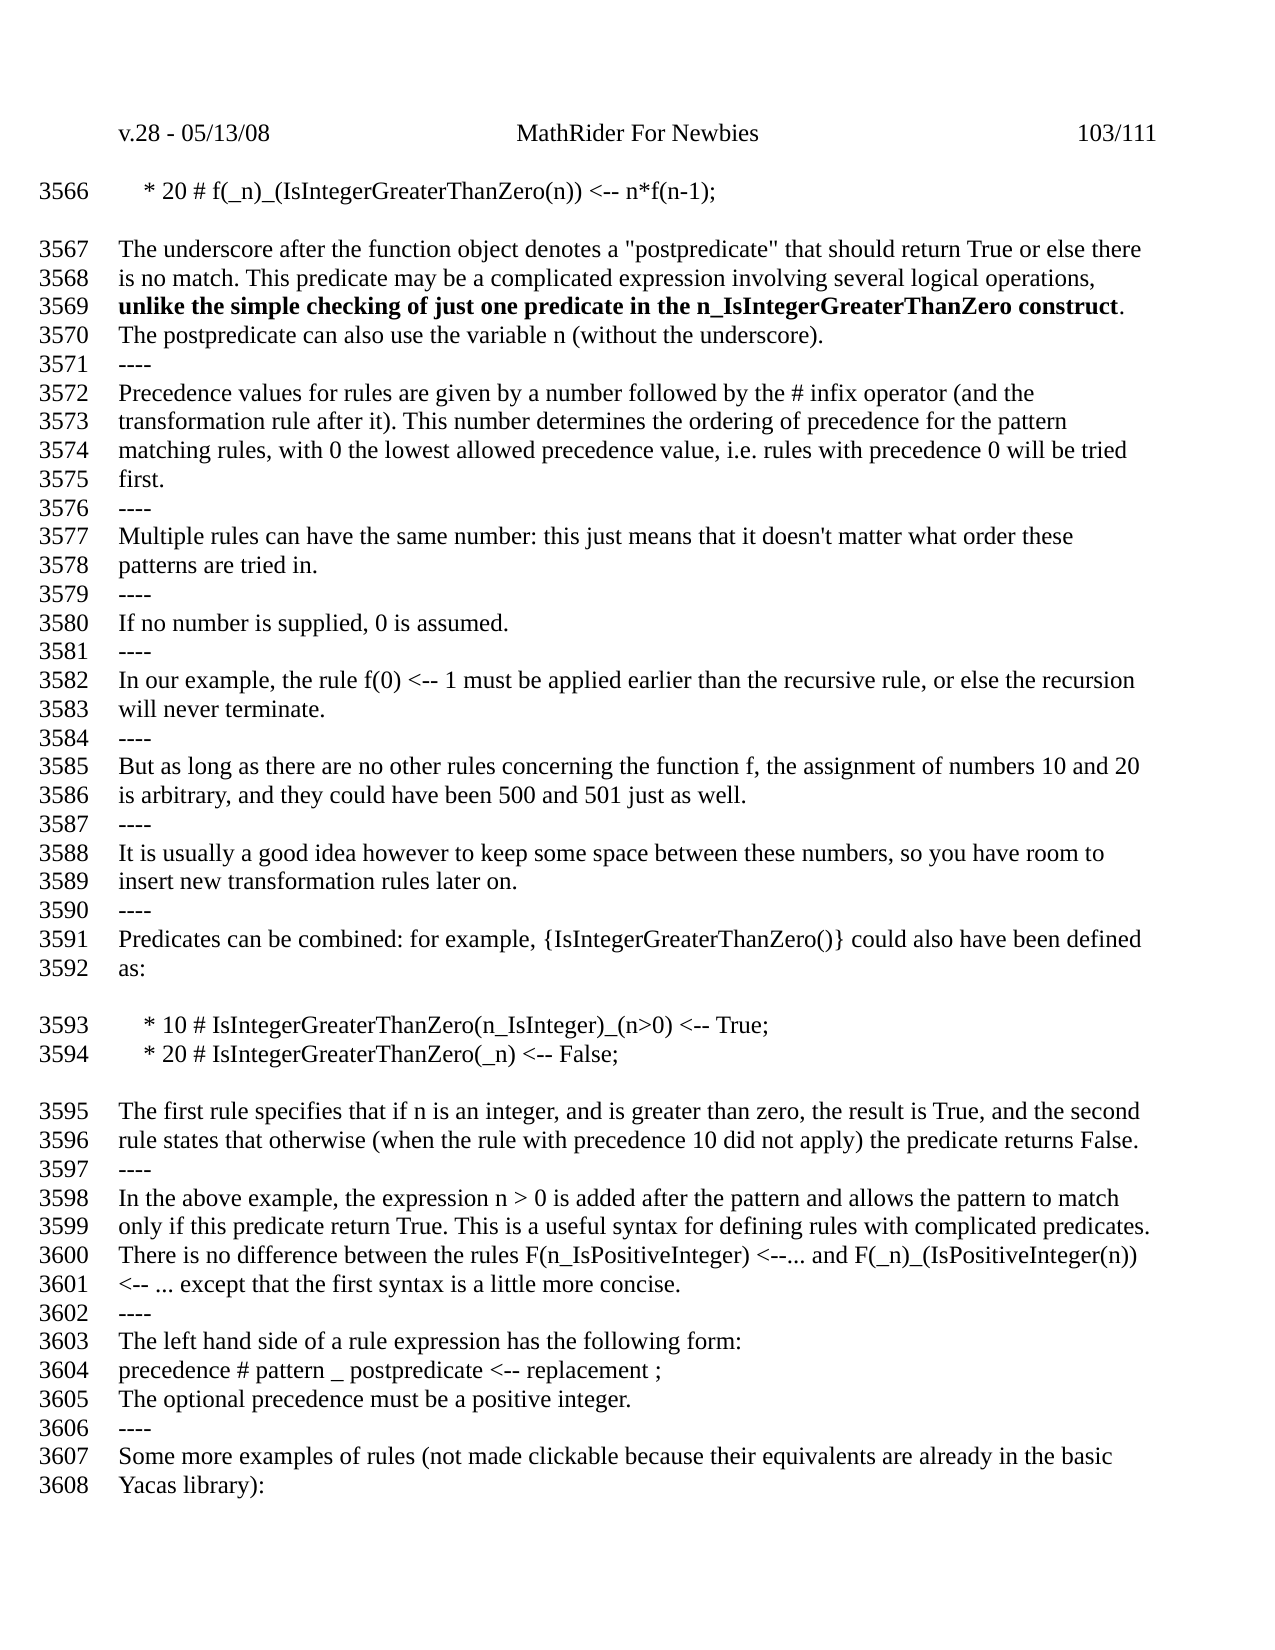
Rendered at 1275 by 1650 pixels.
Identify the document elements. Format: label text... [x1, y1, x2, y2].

text ---- [118, 493, 1157, 521]
text ---- [118, 809, 1157, 838]
text In the above example, the expression n > 0 is added after the pattern and allows the pattern to match only if this predicate return True. This is a useful syntax for defining rules with complicated predicates. There is no difference between the rules F(n_IsPositiveInteger) <--... and F(_n)_(IsPositiveInteger(n)) <-- ... except that the first syntax is a little more concise. [118, 1183, 1157, 1298]
text The left hand side of a rule expression has the following form: [118, 1326, 1157, 1355]
text The optional precedence must be a positive integer. [118, 1384, 1157, 1413]
text If no number is supplied, 0 is assumed. [118, 608, 1157, 636]
text ---- [118, 895, 1157, 924]
text Some more examples of rules (not made clickable because their equivalents are already in the basic Yacas library): [118, 1441, 1157, 1499]
text It is usually a good idea however to keep some space between these numbers, so you have room to insert new transformation rules later on. [118, 838, 1157, 895]
text * 10 # IsIntegerGreaterThanZero(n_IsInteger)_(n>0) <-- True; [118, 1010, 1157, 1039]
text * 20 # f(_n)_(IsIntegerGreaterThanZero(n)) <-- n*f(n-1); [118, 176, 1157, 205]
text Precedence values for rules are given by a number followed by the # infix operator (and the transformation rule after it). This number determines the ordering of precedence for the pattern matching rules, with 0 the lowest allowed precedence value, i.e. rules with precedence 0 will be tried first. [118, 378, 1157, 493]
text In our example, the rule f(0) <-- 1 must be applied earlier than the recursive rule, or else the recursion will never terminate. [118, 665, 1157, 723]
text Predicates can be combined: for example, {IsIntegerGreaterThanZero()} could also have been defined as: [118, 924, 1157, 981]
text ---- [118, 723, 1157, 751]
text precedence # pattern _ postpredicate <-- replacement ; [118, 1355, 1157, 1384]
text ---- [118, 579, 1157, 608]
text ---- [118, 349, 1157, 378]
text The first rule specifies that if n is an integer, and is greater than zero, the result is True, and the second rule states that otherwise (when the rule with precedence 10 did not apply) the predicate returns False. [118, 1096, 1157, 1154]
text ---- [118, 636, 1157, 665]
text ---- [118, 1298, 1157, 1326]
text ---- [118, 1154, 1157, 1183]
text Multiple rules can have the same number: this just means that it doesn't matter what order these patterns are tried in. [118, 521, 1157, 579]
text The underscore after the function object denotes a "postpredicate" that should return True or else there is no match. This predicate may be a complicated expression involving several logical operations, unlike the simple checking of just one predicate in the n_IsIntegerGreaterThanZero construct. The postpredicate can also use the variable n (without the underscore). [118, 234, 1157, 349]
text * 20 # IsIntegerGreaterThanZero(_n) <-- False; [118, 1039, 1157, 1068]
text But as long as there are no other rules concerning the function f, the assignment of numbers 10 and 20 is arbitrary, and they could have been 500 and 501 just as well. [118, 751, 1157, 809]
text ---- [118, 1413, 1157, 1441]
